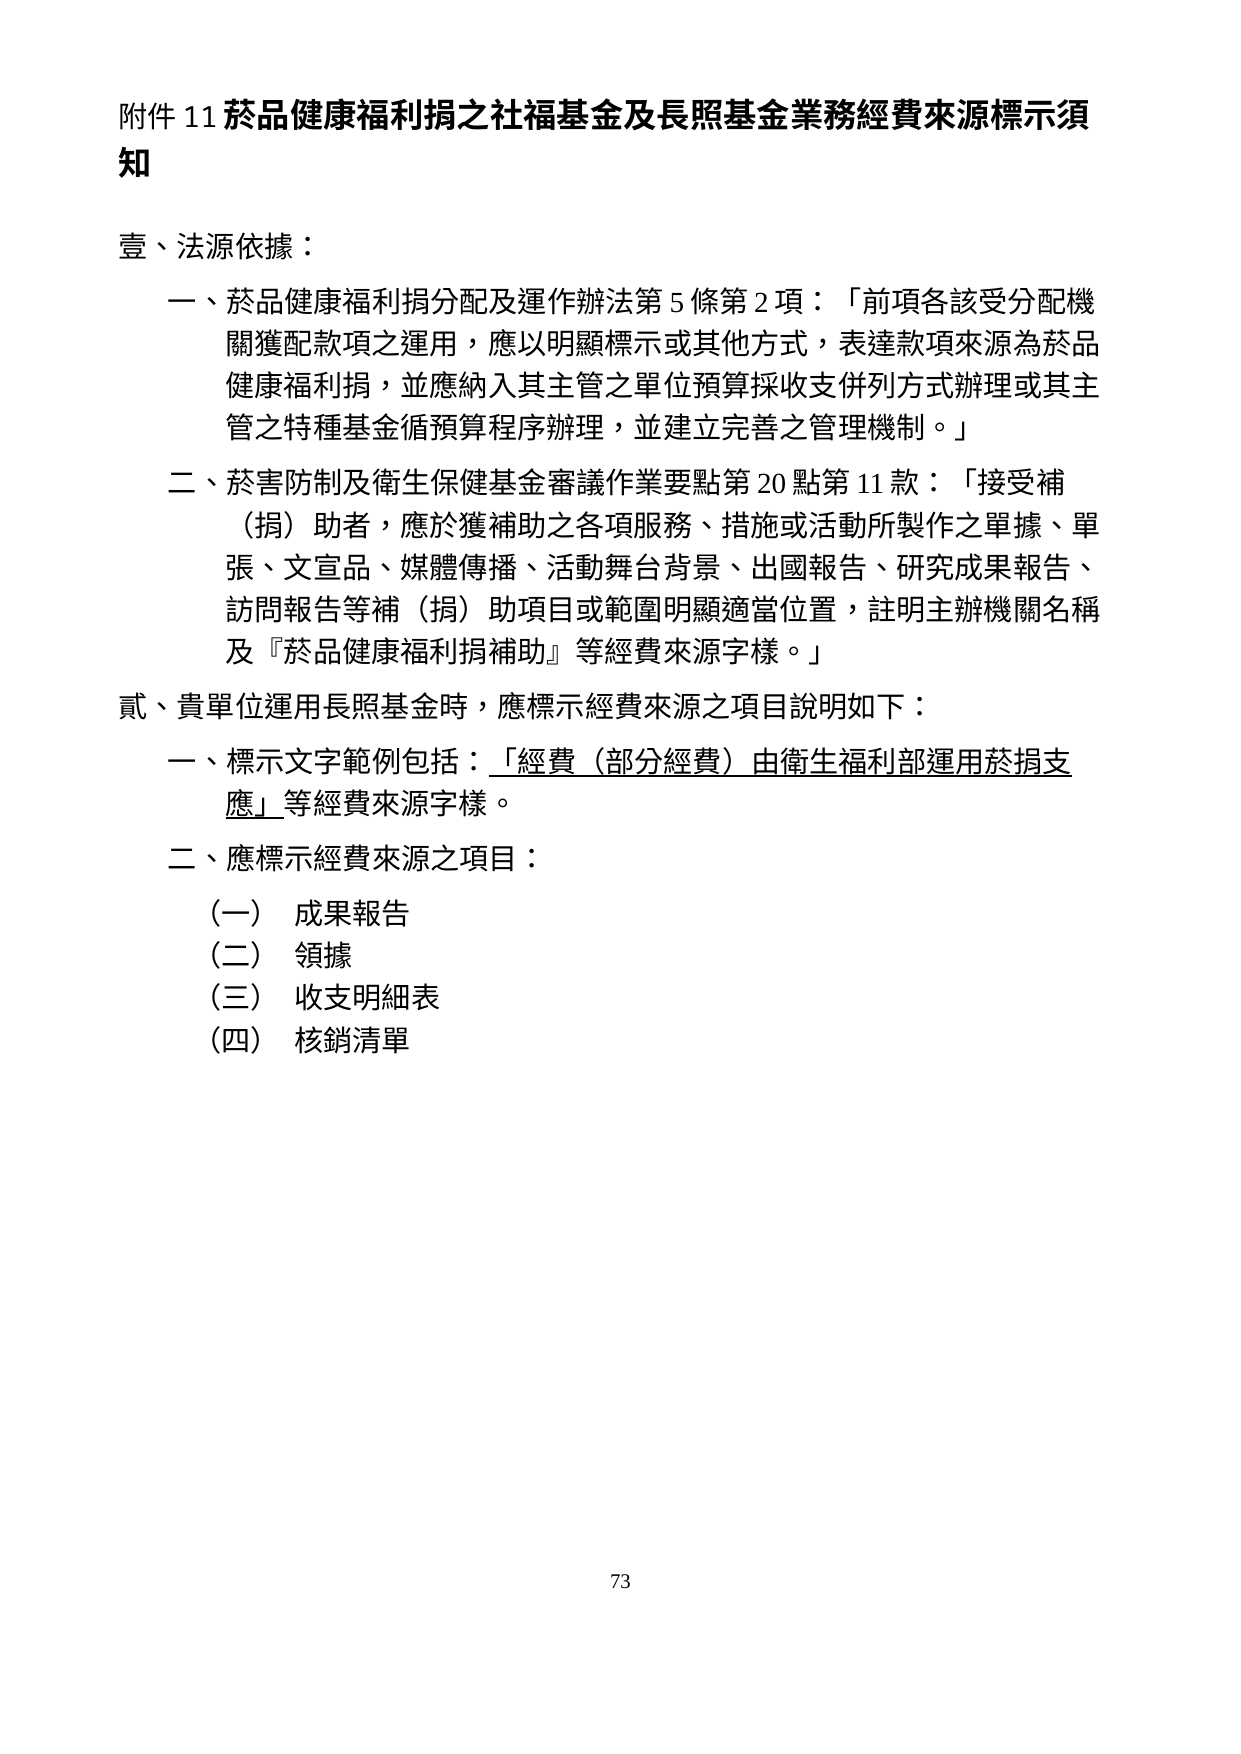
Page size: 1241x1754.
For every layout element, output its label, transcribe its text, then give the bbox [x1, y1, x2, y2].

text （二） 領據 [192, 933, 1122, 975]
text 一、菸品健康福利捐分配及運作辦法第5條第2項：「前項各該受分配機關獲配款項之運用，應以明顯標示或其他方式，表達款項來源為菸品健康福利捐，並應納入其主管之單位預算採收支併列方式辦理或其主管之特種基金循預算程序辦理，並建立完善之管理機制。」 [168, 278, 1122, 447]
text 一、標示文字範例包括：「經費（部分經費）由衛生福利部運用菸捐支應」等經費來源字樣。 [168, 739, 1122, 823]
text 二、菸害防制及衛生保健基金審議作業要點第20點第11款：「接受補（捐）助者，應於獲補助之各項服務、措施或活動所製作之單據、單張、文宣品、媒體傳播、活動舞台背景、出國報告、研究成果報告、訪問報告等補（捐）助項目或範圍明顯適當位置，註明主辦機關名稱及『菸品健康福利捐補助』等經費來源字樣。」 [168, 460, 1122, 671]
text （四） 核銷清單 [192, 1017, 1122, 1060]
text （一） 成果報告 [192, 891, 1122, 933]
text 貳、貴單位運用長照基金時，應標示經費來源之項目說明如下： [118, 684, 1122, 726]
text 壹、法源依據： [118, 223, 1122, 266]
text （三） 收支明細表 [192, 975, 1122, 1017]
text 二、應標示經費來源之項目： [168, 836, 1122, 878]
text 附件11菸品健康福利捐之社福基金及長照基金業務經費來源標示須知 [118, 89, 1122, 185]
